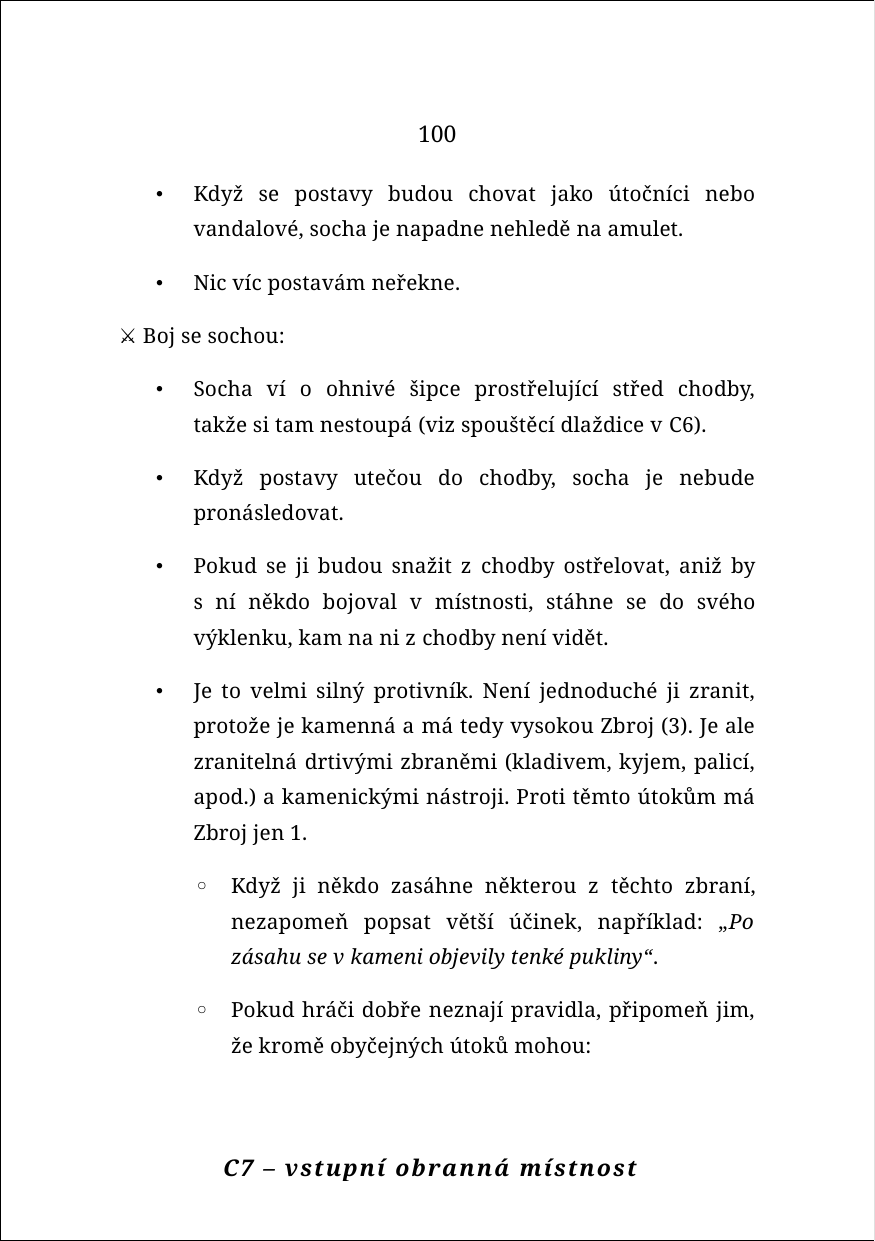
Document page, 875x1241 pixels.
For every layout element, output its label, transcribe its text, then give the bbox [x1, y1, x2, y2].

list Pokud hráči dobře neznají pravidla, připomeň jim, že kromě obyčejných útoků mohou: [193, 996, 756, 1059]
list Nic víc postavám neřekne. [156, 268, 756, 296]
list Když postavy utečou do chodby, socha je nebude pronásledovat. [156, 463, 756, 527]
list Je to velmi silný protivník. Není jednoduché ji zranit, protože je kamenná a⁠ má tedy vysokou Zbroj (3). Je ale zranitelná drtivými zbraněmi (kladivem, kyjem, palicí, apod.) a⁠ kamenickými nástroji. Proti těmto útokům má Zbroj jen 1. [156, 676, 756, 846]
text ⚔ Boj se sochou: [118, 321, 756, 349]
list Socha ví o⁠ ohnivé šipce prostřelující střed chodby, takže si tam nestoupá (viz spouštěcí dlaždice v⁠ C6). [156, 374, 756, 438]
list Když ji někdo zasáhne některou z⁠ těchto zbraní, nezapomeň popsat větší účinek, například: „Po zásahu se v⁠ kameni objevily tenké pukliny“. [193, 871, 756, 971]
list Když se postavy budou chovat jako útočníci nebo vandalové, socha je napadne nehledě na amulet. [156, 179, 756, 243]
list Pokud se ji budou snažit z⁠ chodby ostřelovat, aniž by s⁠ ní někdo bojoval v⁠ místnosti, stáhne se do svého výklenku, kam na ni z⁠ chodby není vidět. [156, 552, 756, 651]
